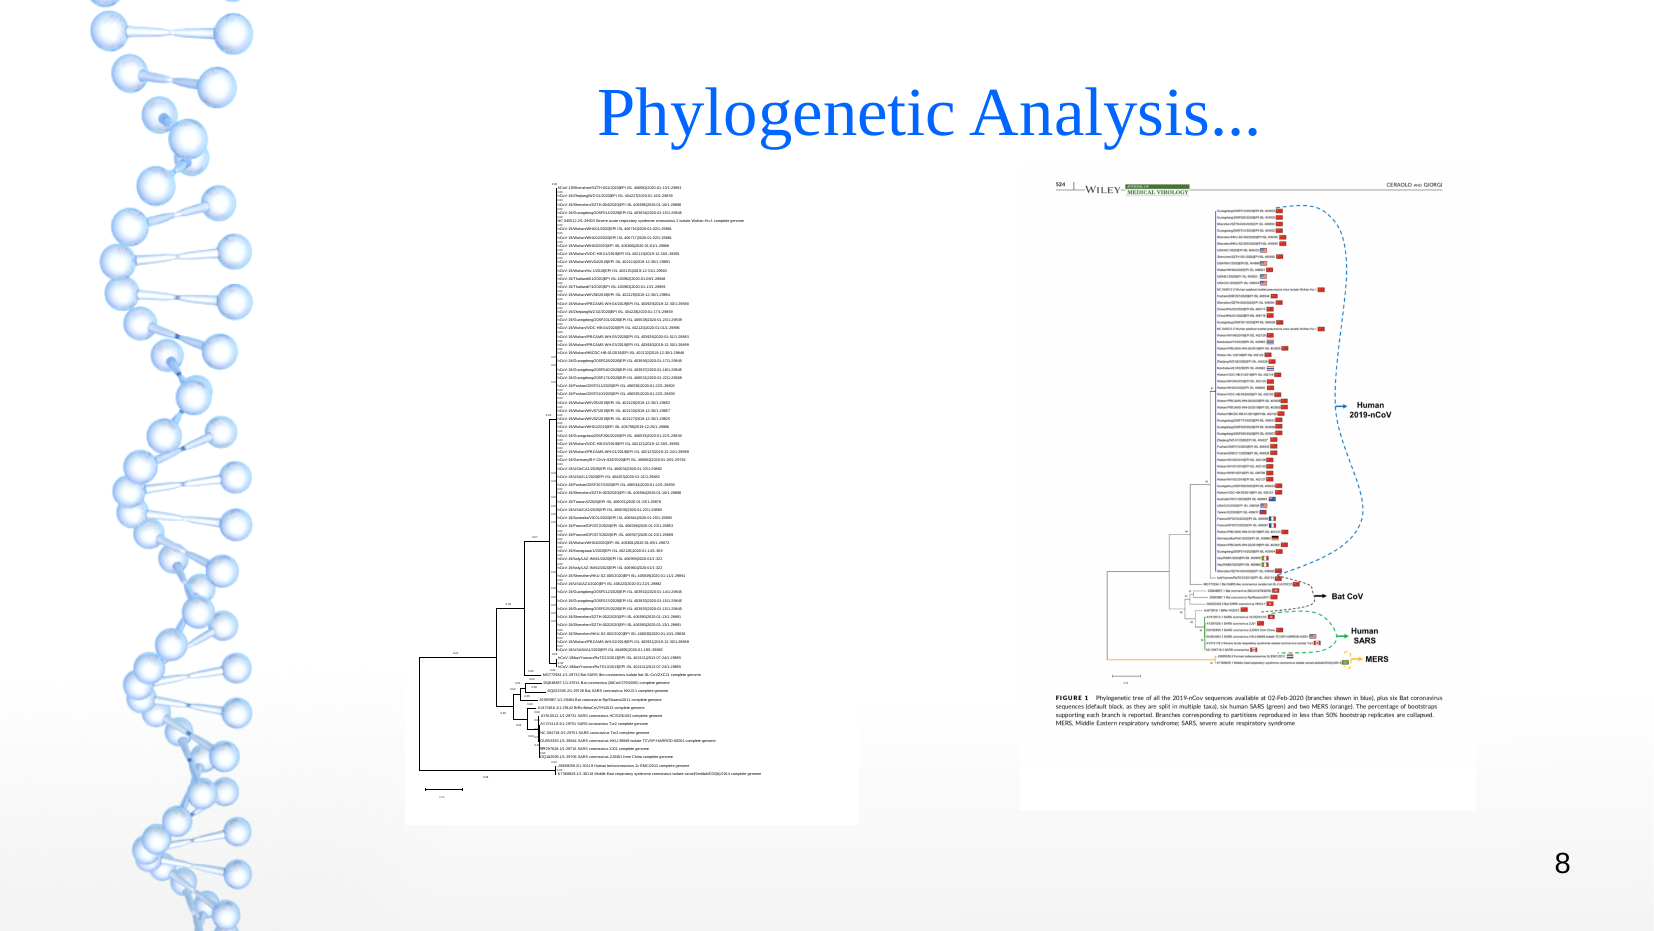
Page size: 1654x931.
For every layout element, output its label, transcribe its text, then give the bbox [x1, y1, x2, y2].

picture [0, 0, 1654, 931]
title Phylogenetic Analysis... [265, 35, 1595, 189]
